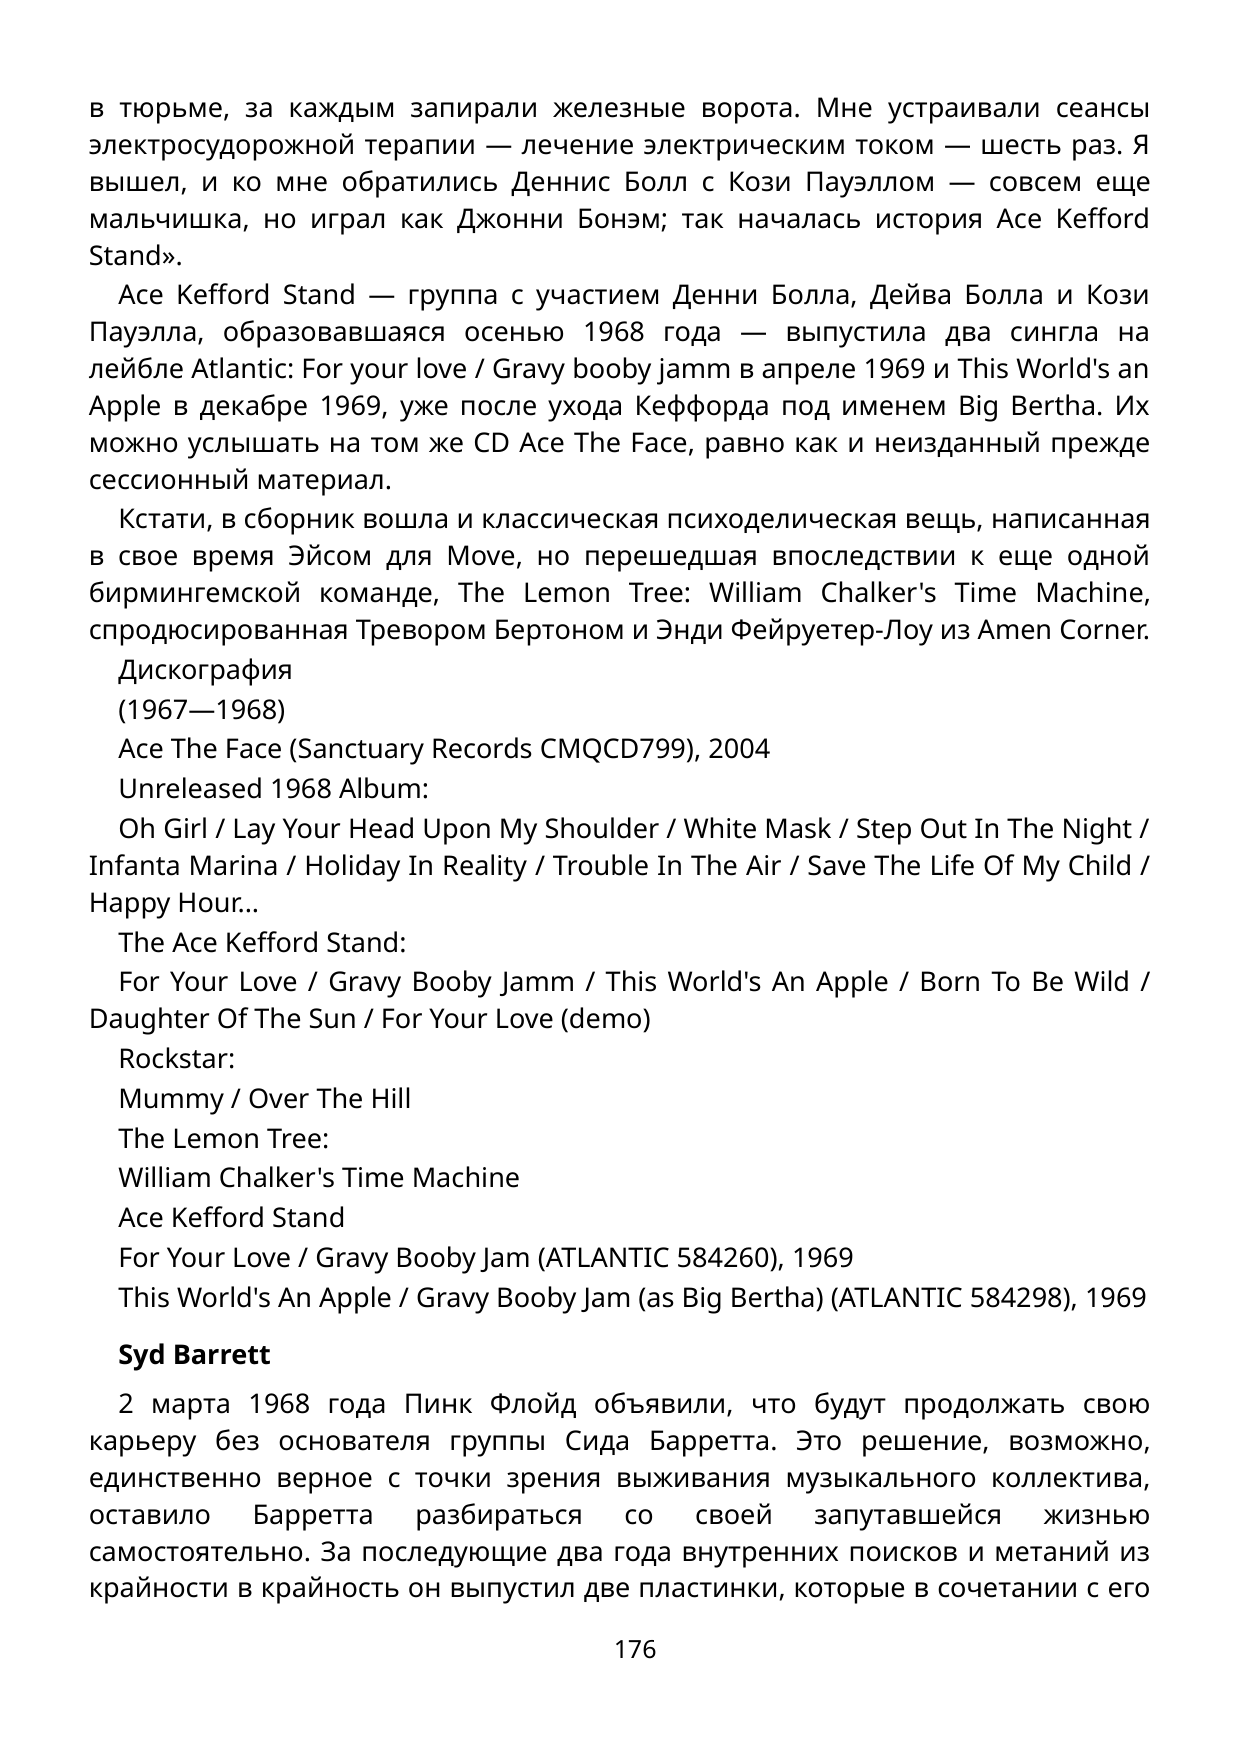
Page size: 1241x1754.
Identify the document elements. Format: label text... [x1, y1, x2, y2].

text Mummy / Over The Hill [88, 1079, 1152, 1116]
text This World's An Apple / Gravy Booby Jam (as Big Bertha) (ATLANTIC 584298), 1969 [88, 1278, 1152, 1315]
text Дискография [88, 650, 1152, 687]
text Ace The Face (Sanctuary Records CMQCD799), 2004 [88, 730, 1152, 767]
text Ace Kefford Stand [88, 1199, 1152, 1236]
text Ace Kefford Stand — группа с участием Денни Болла, Дейва Болла и Кози Пауэлла, образовавшаяся осенью 1968 года — выпустила два сингла на лейбле Atlantic: For your love / Gravy booby jamm в апреле 1969 и This World's an Apple в декабре 1969, уже после ухода Кеффорда под именем Big Bertha. Их можно услышать на том же CD Ace The Face, равно как и неизданный прежде сессионный материал. [88, 276, 1152, 497]
text The Lemon Tree: [88, 1119, 1152, 1156]
text For Your Love / Gravy Booby Jam (ATLANTIC 584260), 1969 [88, 1238, 1152, 1275]
text Кстати, в сборник вошла и классическая психоделическая вещь, написанная в свое время Эйсом для Move, но перешедшая впоследствии к еще одной бирмингемской команде, The Lemon Tree: William Chalker's Time Machine, спродюсированная Тревором Бертоном и Энди Фейруетер-Лоу из Amen Corner. [88, 500, 1152, 647]
text Oh Girl / Lay Your Head Upon My Shoulder / White Mask / Step Out In The Night / Infanta Marina / Holiday In Reality / Trouble In The Air / Save The Life Of My Child / Happy Hour... [88, 809, 1152, 920]
text For Your Love / Gravy Booby Jamm / This World's An Apple / Born To Be Wild / Daughter Of The Sun / For Your Love (demo) [88, 963, 1152, 1037]
text Rockstar: [88, 1039, 1152, 1076]
text The Ace Kefford Stand: [88, 923, 1152, 960]
text William Chalker's Time Machine [88, 1159, 1152, 1196]
text 2 марта 1968 года Пинк Флойд объявили, что будут продолжать свою карьеру без основателя группы Сида Барретта. Это решение, возможно, единственно верное с точки зрения выживания музыкального коллектива, оставило Барретта разбираться со своей запутавшейся жизнью самостоятельно. За последующие два года внутренних поисков и метаний из крайности в крайность он выпустил две пластинки, которые в сочетании с его [88, 1384, 1152, 1606]
subtitle Syd Barrett [118, 1336, 1152, 1373]
text Unreleased 1968 Album: [88, 770, 1152, 807]
text в тюрьме, за каждым запирали железные ворота. Мне устраивали сеансы электросудорожной терапии — лечение электрическим током — шесть раз. Я вышел, и ко мне обратились Деннис Болл с Кози Пауэллом — совсем еще мальчишка, но играл как Джонни Бонэм; так началась история Ace Kefford Stand». [88, 88, 1152, 273]
text (1967—1968) [88, 690, 1152, 727]
